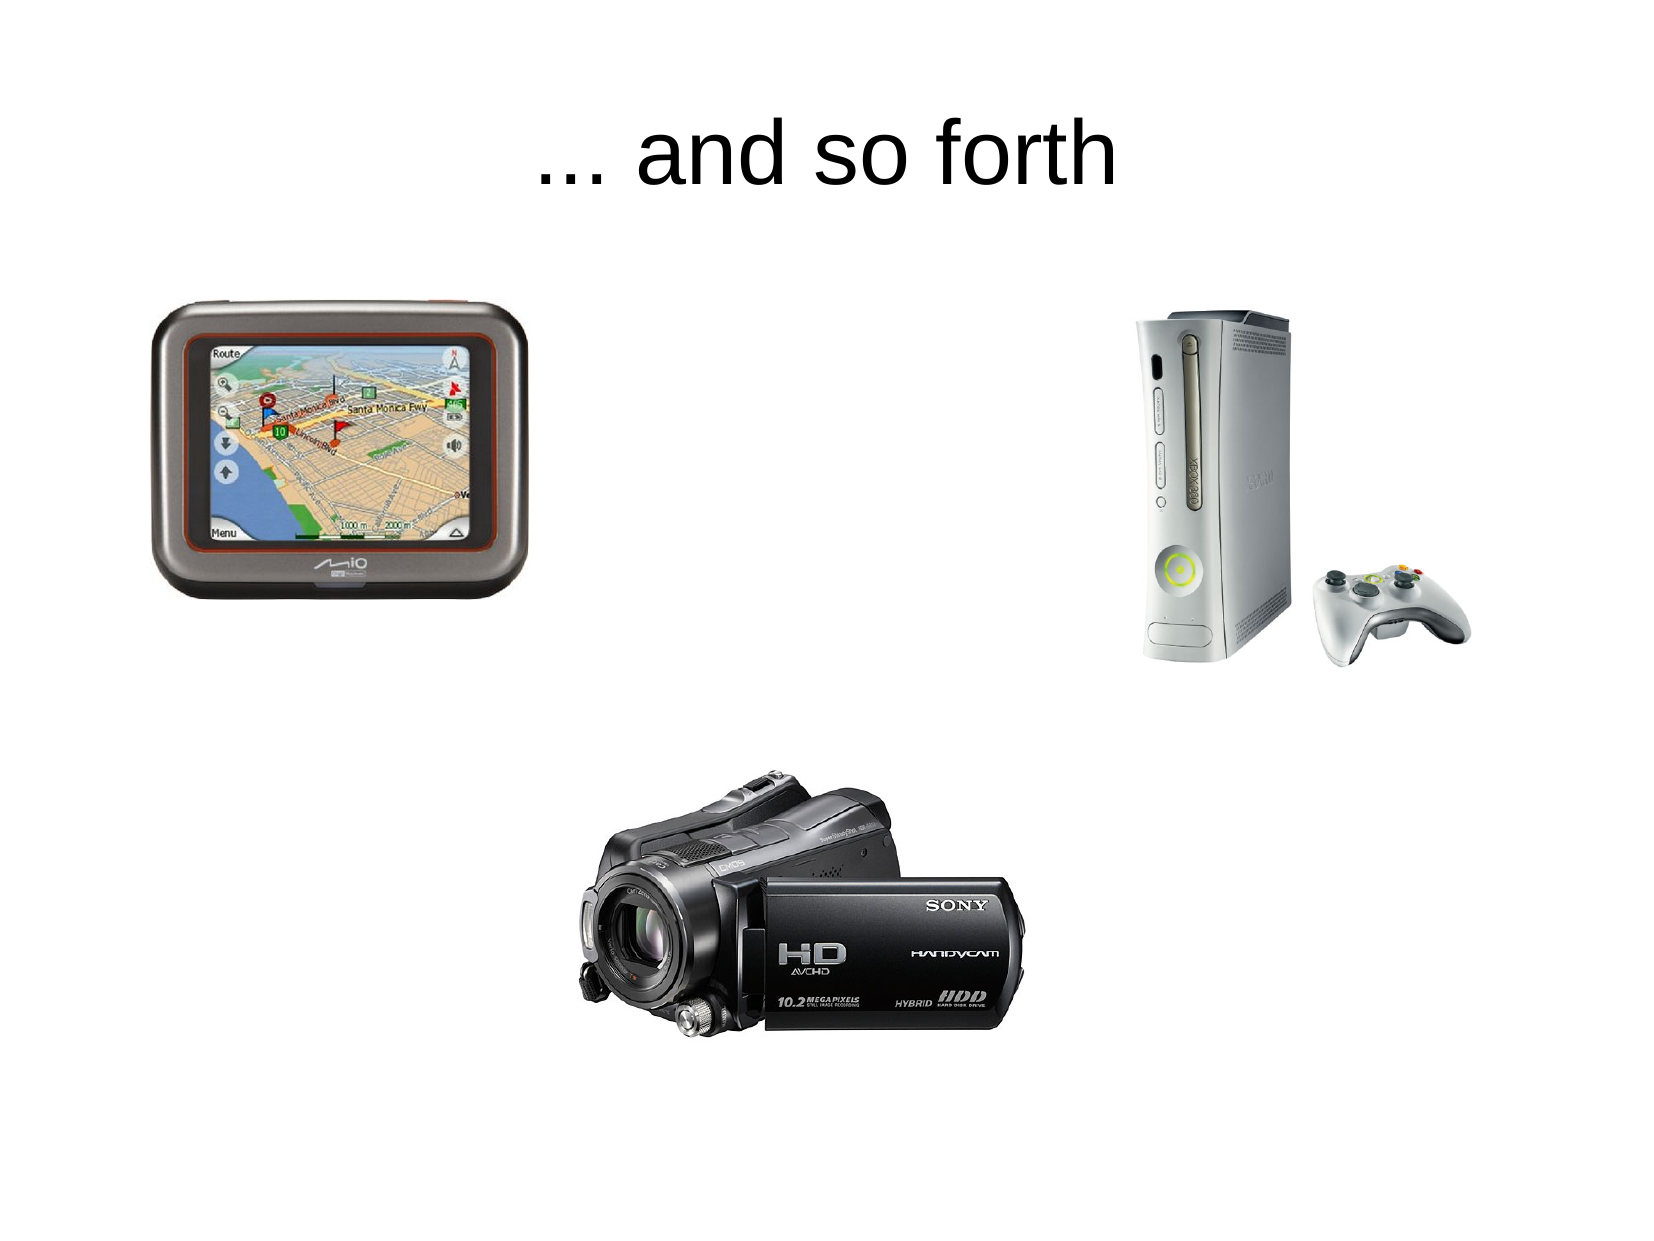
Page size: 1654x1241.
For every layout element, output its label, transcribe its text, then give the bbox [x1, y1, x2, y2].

picture [1125, 299, 1481, 676]
title ... and so forth [82, 49, 1571, 257]
picture [551, 753, 1056, 1054]
picture [150, 299, 529, 601]
